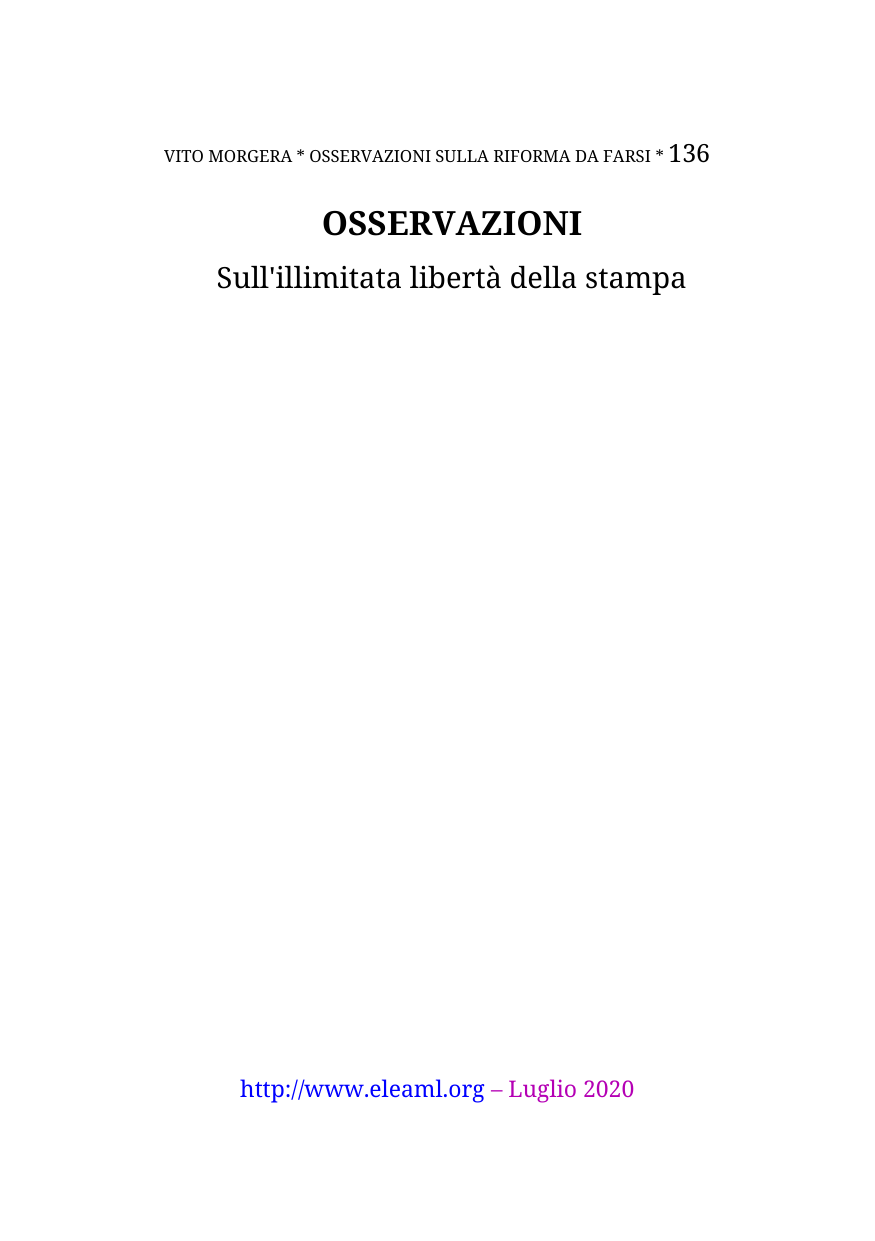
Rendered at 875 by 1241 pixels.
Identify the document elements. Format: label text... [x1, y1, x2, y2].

subtitle Sull'illimitata libertà della stampa [136, 257, 738, 297]
subtitle OSSERVAZIONI [136, 199, 738, 245]
